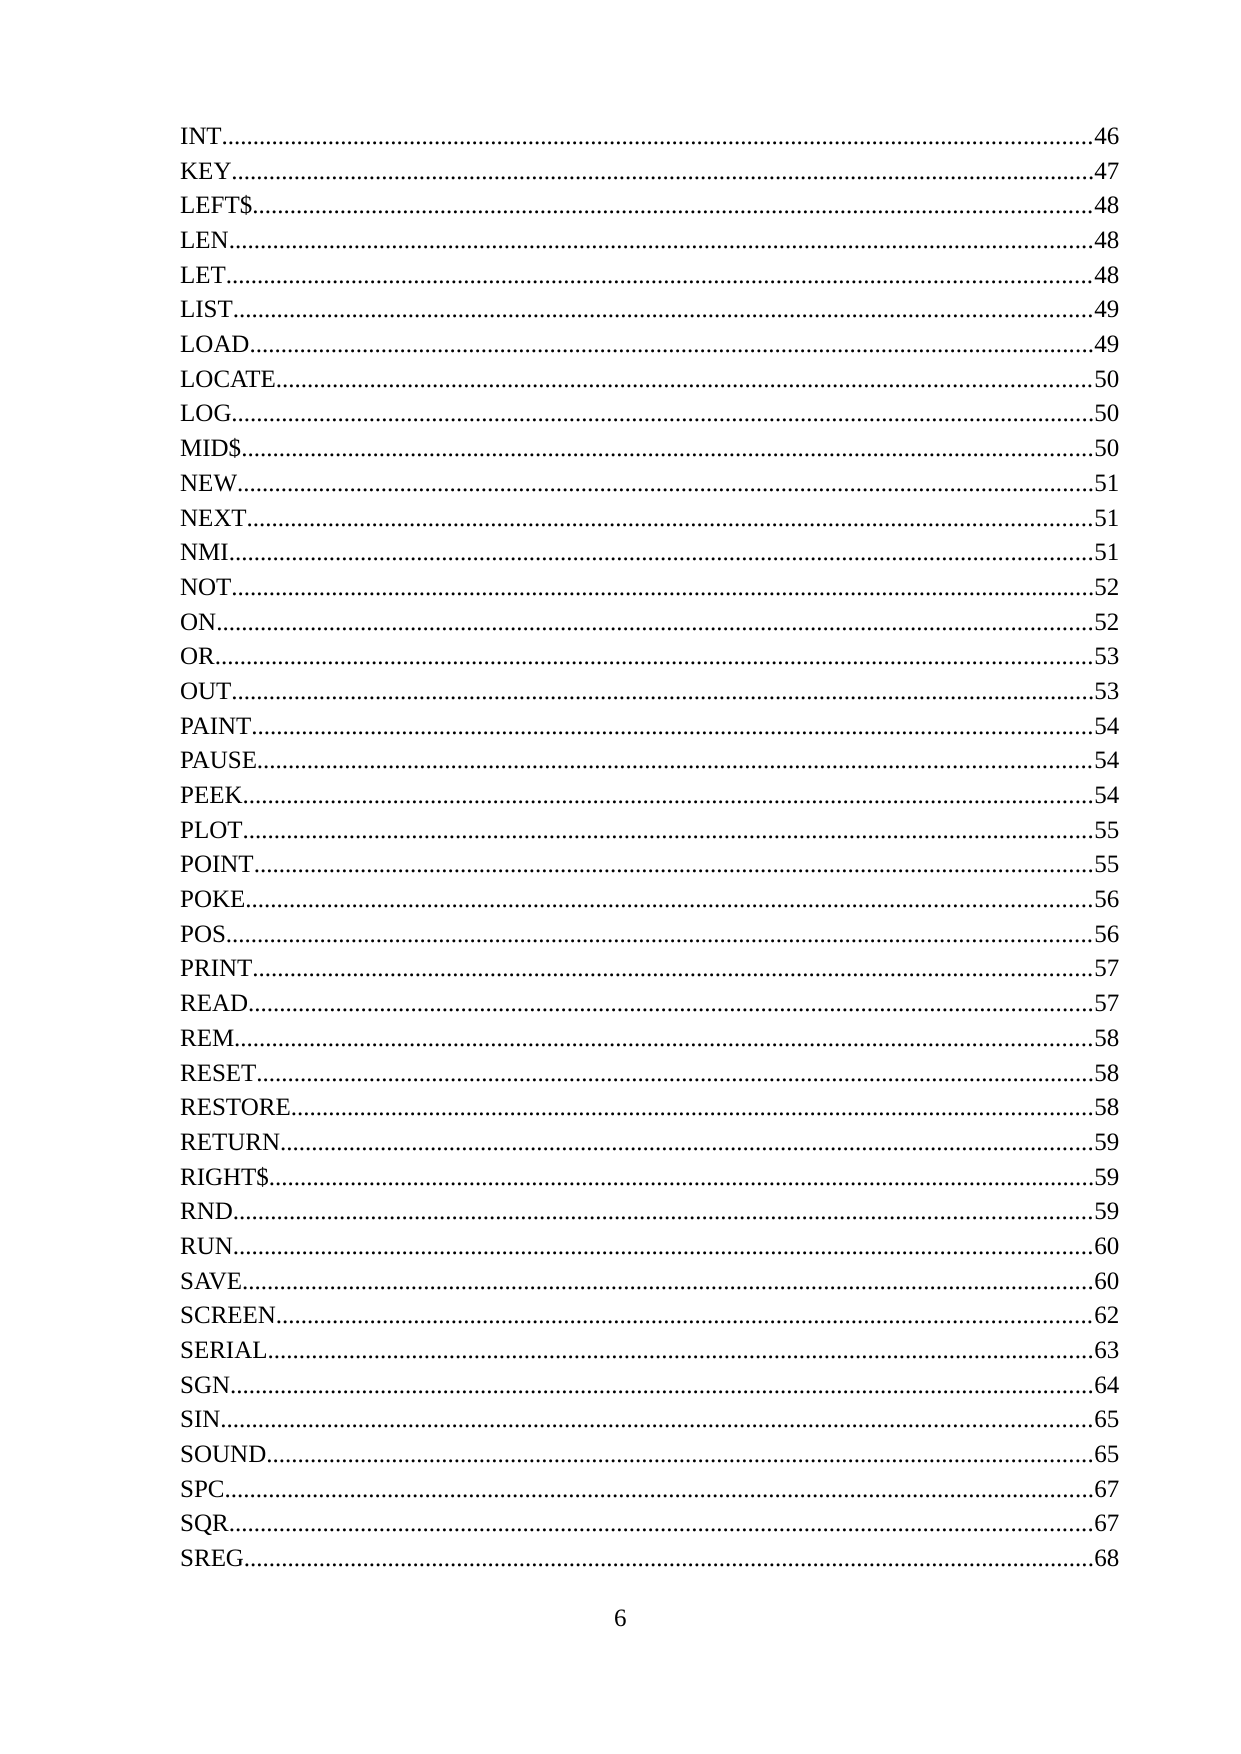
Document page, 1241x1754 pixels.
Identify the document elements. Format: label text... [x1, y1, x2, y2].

text RND 59 [180, 1196, 1119, 1225]
text LOAD 49 [180, 329, 1119, 358]
text SERIAL 63 [180, 1335, 1119, 1364]
text RESTORE 58 [180, 1092, 1119, 1121]
text SPC 67 [180, 1474, 1119, 1503]
text LEFT$ 48 [180, 190, 1119, 219]
text PAINT 54 [180, 711, 1119, 739]
text POINT 55 [180, 849, 1119, 878]
text SGN 64 [180, 1370, 1119, 1398]
text SAVE 60 [180, 1266, 1119, 1294]
text NEXT 51 [180, 503, 1119, 531]
text KEY 47 [180, 156, 1119, 184]
text PRINT 57 [180, 953, 1119, 982]
text RUN 60 [180, 1231, 1119, 1260]
text REM 58 [180, 1023, 1119, 1052]
text LEN 48 [180, 225, 1119, 254]
text SOUND 65 [180, 1439, 1119, 1468]
text PLOT 55 [180, 815, 1119, 843]
text SIN 65 [180, 1404, 1119, 1433]
text LOCATE 50 [180, 364, 1119, 393]
text LET 48 [180, 260, 1119, 288]
text LOG 50 [180, 398, 1119, 427]
text PEEK 54 [180, 780, 1119, 809]
text NOT 52 [180, 572, 1119, 601]
text MID$ 50 [180, 433, 1119, 462]
text SCREEN 62 [180, 1300, 1119, 1329]
text OUT 53 [180, 676, 1119, 705]
text RETURN 59 [180, 1127, 1119, 1156]
text SREG 68 [180, 1543, 1119, 1572]
text NMI 51 [180, 537, 1119, 566]
text RESET 58 [180, 1058, 1119, 1086]
text ON 52 [180, 607, 1119, 635]
text OR 53 [180, 641, 1119, 670]
text READ 57 [180, 988, 1119, 1017]
text PAUSE 54 [180, 745, 1119, 774]
text LIST 49 [180, 294, 1119, 323]
text RIGHT$ 59 [180, 1162, 1119, 1190]
text POS 56 [180, 919, 1119, 948]
text POKE 56 [180, 884, 1119, 913]
text NEW 51 [180, 468, 1119, 497]
text SQR 67 [180, 1508, 1119, 1537]
text INT 46 [180, 121, 1119, 150]
